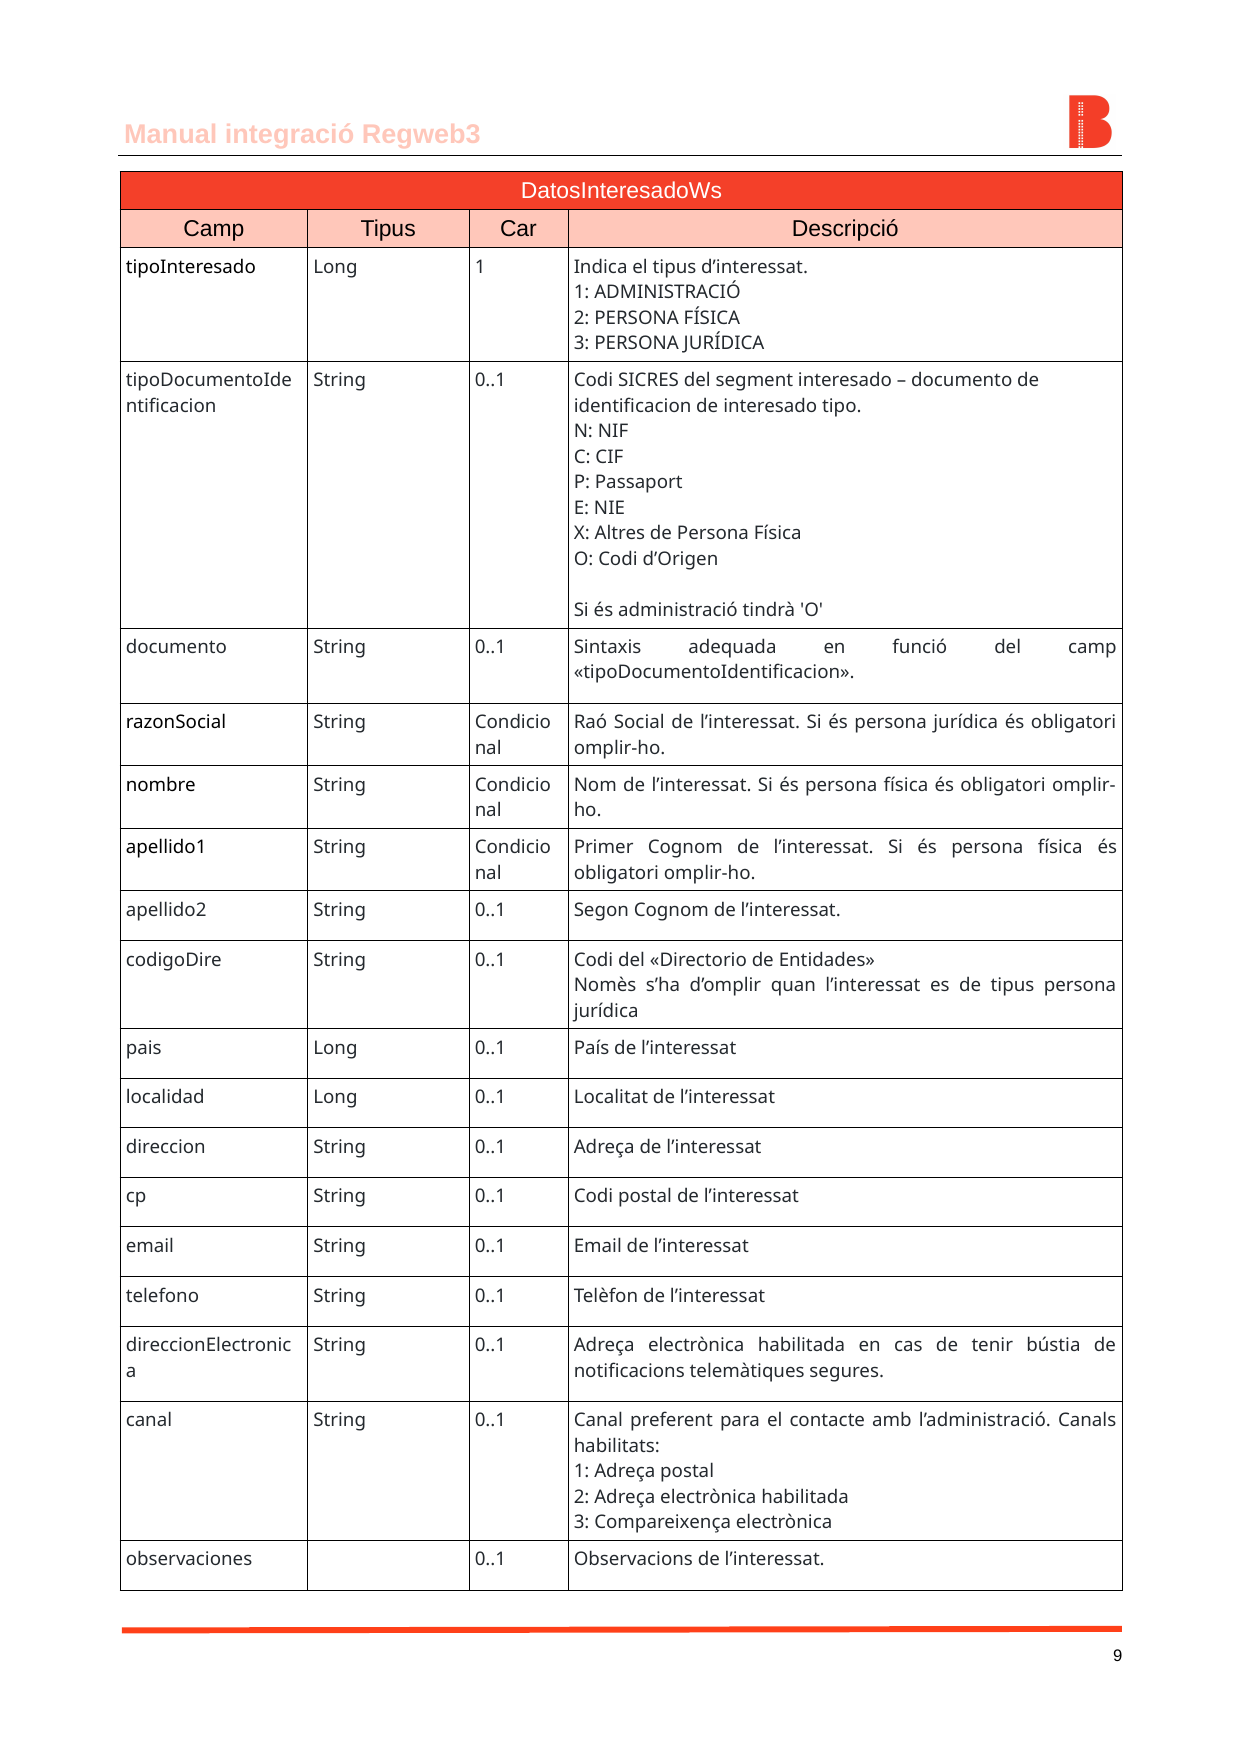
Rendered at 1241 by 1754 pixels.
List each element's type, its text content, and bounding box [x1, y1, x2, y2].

table_cell 0..1 [470, 891, 568, 940]
table_cell Segon Cognom de l’interessat. [569, 891, 1122, 940]
table_cell Long [308, 248, 469, 361]
table_cell Car [470, 210, 568, 247]
table_cell Tipus [308, 210, 469, 247]
table_cell apellido2 [121, 891, 307, 940]
table_cell Telèfon de l’interessat [569, 1277, 1122, 1326]
table_cell 0..1 [470, 1128, 568, 1177]
table_cell nombre [121, 766, 307, 828]
table_cell cp [121, 1178, 307, 1226]
table_cell Email de l’interessat [569, 1227, 1122, 1276]
table_cell String [308, 766, 469, 828]
table_cell 0..1 [470, 1277, 568, 1326]
table_cell direccion [121, 1128, 307, 1177]
table_cell Nom de l’interessat. Si és persona física és obligatori omplir-ho. [569, 766, 1122, 828]
table_cell String [308, 891, 469, 940]
table_cell Primer Cognom de l’interessat. Si és persona física és obligatori omplir-ho. [569, 829, 1122, 890]
table_cell pais [121, 1029, 307, 1078]
table_cell Condicional [470, 829, 568, 890]
table_cell Long [308, 1029, 469, 1078]
table_cell String [308, 704, 469, 765]
table_cell [308, 1541, 469, 1589]
table_cell 0..1 [470, 1402, 568, 1540]
table_cell 0..1 [470, 1327, 568, 1401]
table_cell País de l’interessat [569, 1029, 1122, 1078]
table_cell Codi SICRES del segment interesado – documento de identificacion de interesado tipo. N: NIF C: CIF P: Passaport E: NIE X: Altres de Persona Física O: Codi d’Origen Si és administració tindrà 'O' [569, 362, 1122, 627]
table_cell Raó Social de l’interessat. Si és persona jurídica és obligatori omplir-ho. [569, 704, 1122, 765]
table_cell 0..1 [470, 1227, 568, 1276]
table_cell apellido1 [121, 829, 307, 890]
table_cell String [308, 1178, 469, 1226]
table_cell String [308, 1402, 469, 1540]
table_cell direccionElectronica [121, 1327, 307, 1401]
table_cell 0..1 [470, 362, 568, 627]
table_cell Observacions de l’interessat. [569, 1541, 1122, 1589]
table_cell email [121, 1227, 307, 1276]
table_cell canal [121, 1402, 307, 1540]
table_cell String [308, 941, 469, 1028]
table_cell codigoDire [121, 941, 307, 1028]
table_cell Long [308, 1079, 469, 1127]
table_cell tipoDocumentoIdentificacion [121, 362, 307, 627]
table_cell String [308, 1277, 469, 1326]
table_cell tipoInteresado [121, 248, 307, 361]
table_cell 0..1 [470, 629, 568, 703]
table_cell String [308, 829, 469, 890]
table_cell 0..1 [470, 941, 568, 1028]
table_cell Condicional [470, 704, 568, 765]
table_cell razonSocial [121, 704, 307, 765]
table_cell Codi postal de l’interessat [569, 1178, 1122, 1226]
table_cell 1 [470, 248, 568, 361]
table_cell Condicional [470, 766, 568, 828]
table_cell String [308, 629, 469, 703]
table_cell Descripció [569, 210, 1122, 247]
table_cell Codi del «Directorio de Entidades» Nomès s’ha d’omplir quan l’interessat es de tipus persona jurídica [569, 941, 1122, 1028]
table_cell String [308, 1327, 469, 1401]
table_cell localidad [121, 1079, 307, 1127]
table_cell observaciones [121, 1541, 307, 1589]
table_cell String [308, 362, 469, 627]
table_cell Sintaxis adequada en funció del camp «tipoDocumentoIdentificacion». [569, 629, 1122, 703]
table_cell telefono [121, 1277, 307, 1326]
table_cell Adreça de l’interessat [569, 1128, 1122, 1177]
table_cell Indica el tipus d’interessat. 1: ADMINISTRACIÓ 2: PERSONA FÍSICA 3: PERSONA JURÍDICA [569, 248, 1122, 361]
table_cell String [308, 1227, 469, 1276]
table_cell Camp [121, 210, 307, 247]
table_cell 0..1 [470, 1079, 568, 1127]
table_cell String [308, 1128, 469, 1177]
table_cell Localitat de l’interessat [569, 1079, 1122, 1127]
table_header DatosInteresadoWs [121, 172, 1122, 209]
table_cell 0..1 [470, 1541, 568, 1589]
table_cell documento [121, 629, 307, 703]
table_cell 0..1 [470, 1029, 568, 1078]
picture [1063, 94, 1117, 150]
table_cell 0..1 [470, 1178, 568, 1226]
table_cell Adreça electrònica habilitada en cas de tenir bústia de notificacions telemàtiques segures. [569, 1327, 1122, 1401]
table_cell Canal preferent para el contacte amb l’administració. Canals habilitats: 1: Adreça postal 2: Adreça electrònica habilitada 3: Compareixença electrònica [569, 1402, 1122, 1540]
